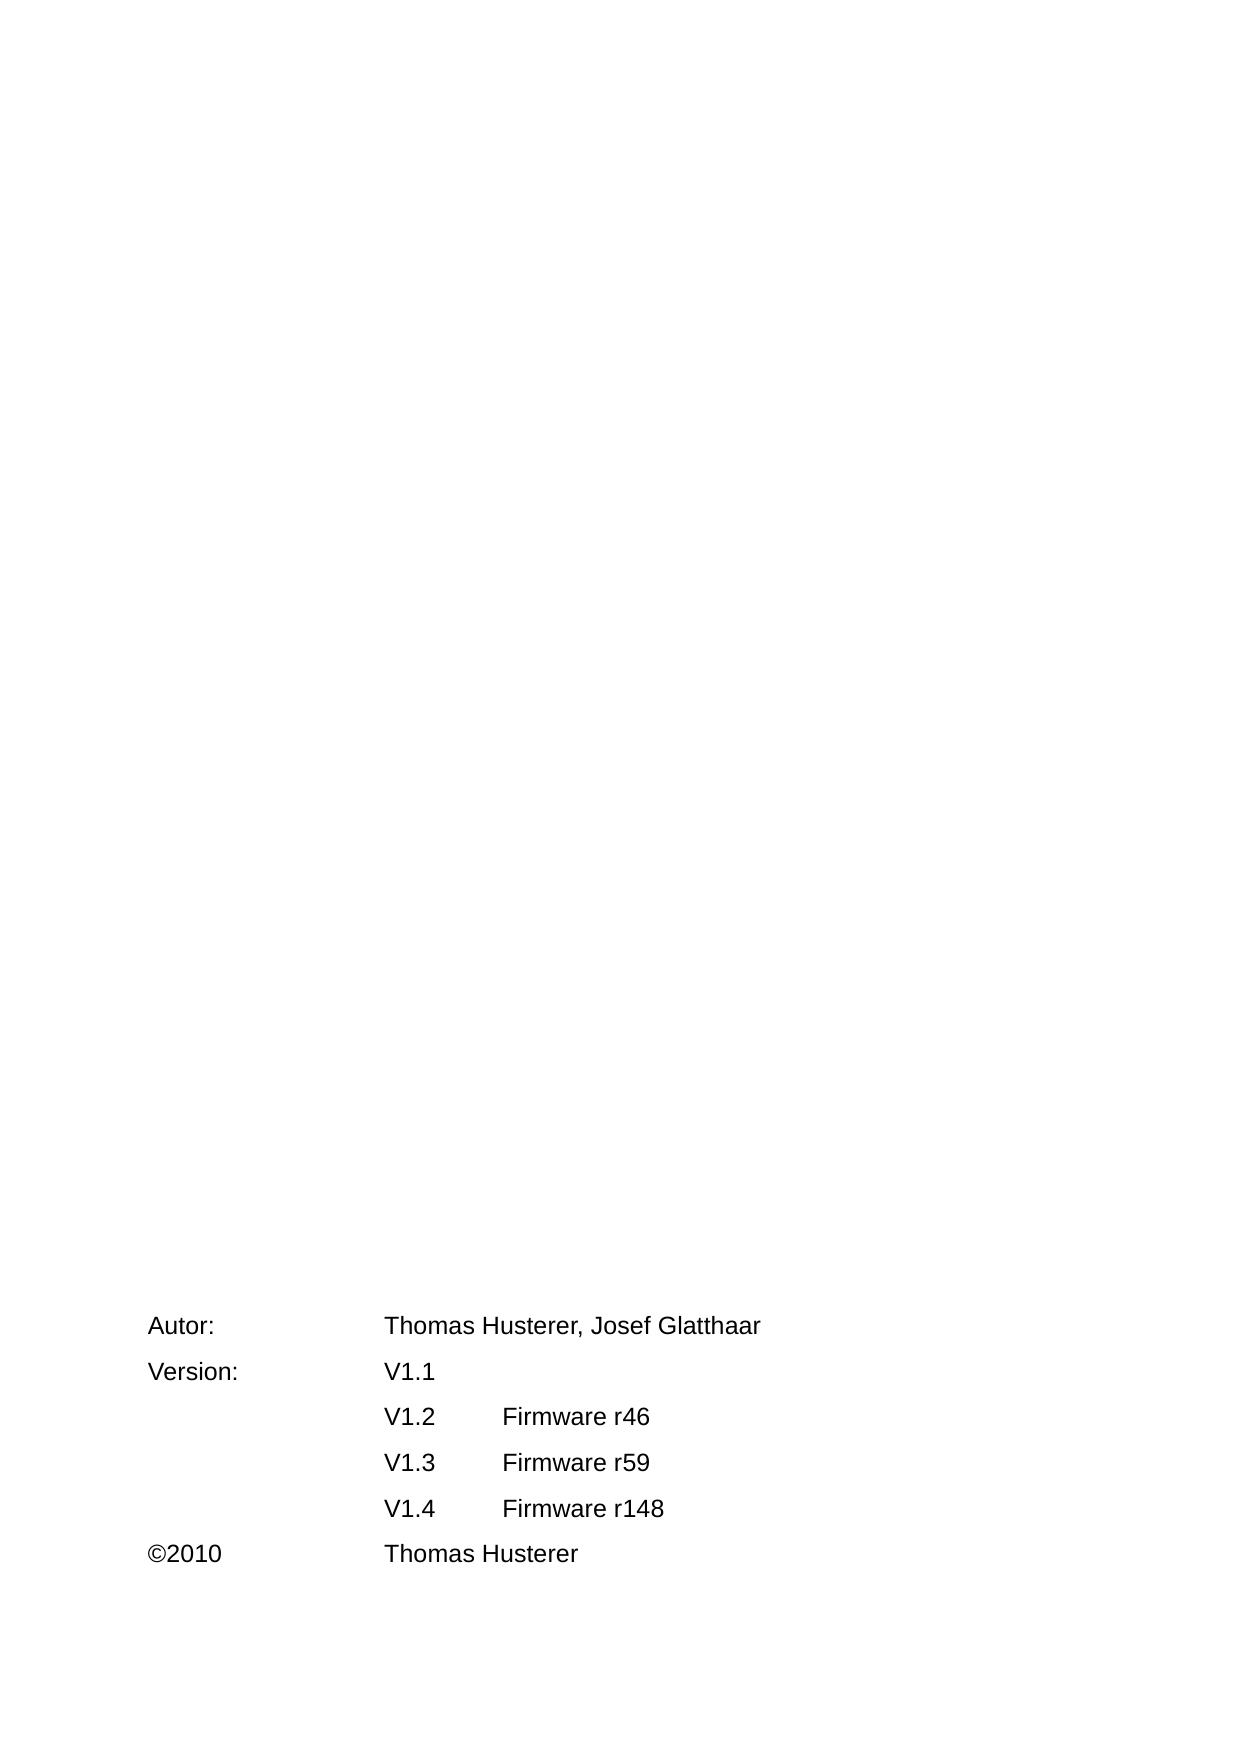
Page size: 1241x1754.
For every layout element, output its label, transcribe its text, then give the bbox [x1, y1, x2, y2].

text Version: V1.1 [148, 1357, 1093, 1385]
text V1.2 Firmware r46 [148, 1403, 1093, 1431]
text V1.4 Firmware r148 [148, 1494, 1093, 1523]
text Autor: Thomas Husterer, Josef Glatthaar [148, 1312, 1093, 1340]
text V1.3 Firmware r59 [148, 1449, 1093, 1477]
text ©2010 Thomas Husterer [148, 1540, 1093, 1568]
